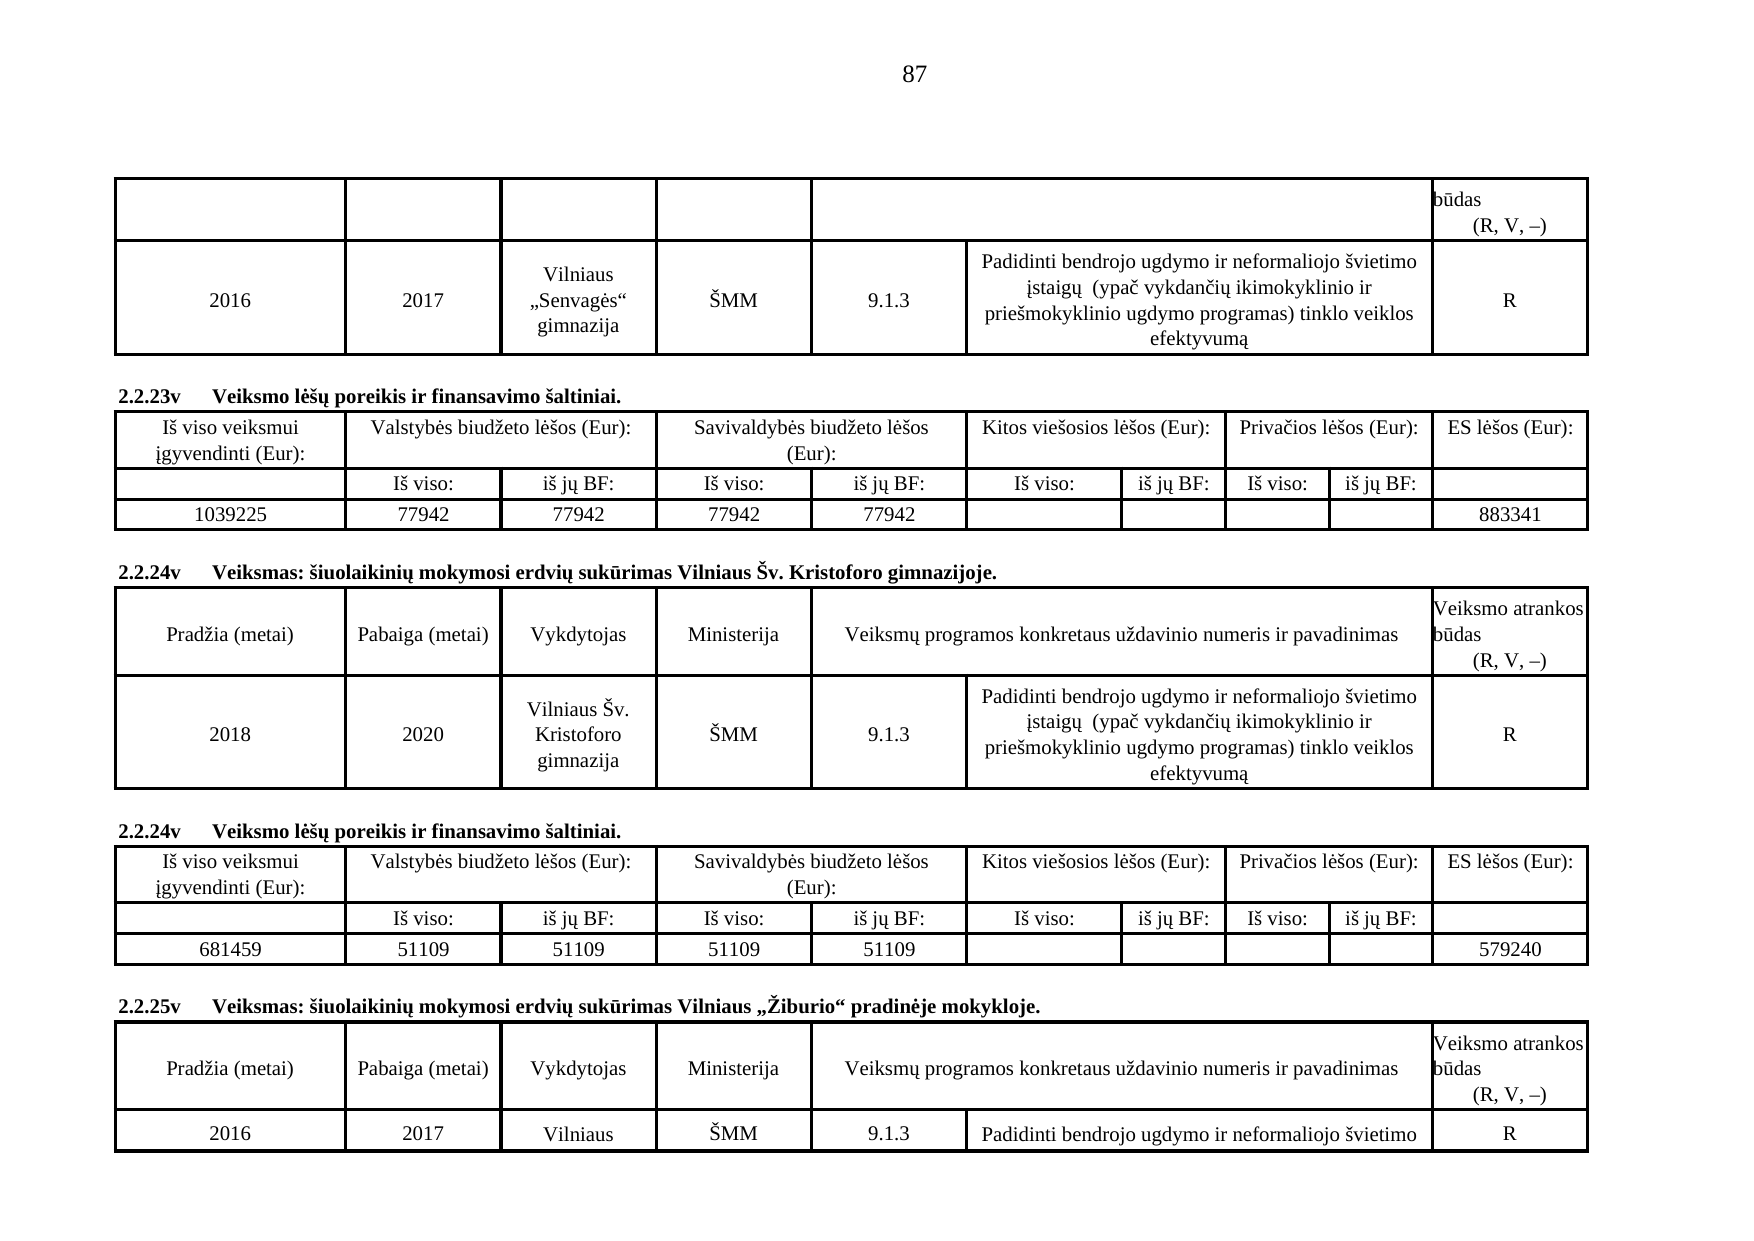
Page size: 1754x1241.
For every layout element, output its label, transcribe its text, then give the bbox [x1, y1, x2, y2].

table_header [503, 180, 655, 239]
table_header ES lėšos (Eur): [1434, 413, 1586, 467]
table_cell 883341 [1434, 501, 1586, 528]
table_cell 579240 [1434, 935, 1586, 963]
table_header Pradžia (metai) [117, 589, 344, 673]
table_header Veiksmų programos konkretaus uždavinio numeris ir pavadinimas [813, 1024, 1431, 1108]
table_header Savivaldybės biudžeto lėšos (Eur): [658, 848, 965, 901]
table_cell [968, 935, 1120, 963]
table_header Valstybės biudžeto lėšos (Eur): [347, 413, 655, 467]
text 2.2.23v Veiksmo lėšų poreikis ir finansavimo šaltiniai. [118, 384, 1636, 408]
table_cell iš jų BF: [503, 904, 655, 932]
table_cell Padidinti bendrojo ugdymo ir neformaliojo švietimo įstaigų (ypač vykdančių ikimokyklinio ir priešmokyklinio ugdymo programas) tinklo veiklos efektyvumą [968, 242, 1431, 352]
table_cell 51109 [813, 935, 965, 963]
table_cell iš jų BF: [1331, 470, 1431, 497]
table_cell [117, 470, 344, 497]
table_cell 51109 [347, 935, 499, 963]
table_cell 9.1.3 [813, 1111, 965, 1149]
table_cell [1434, 904, 1586, 932]
table_cell iš jų BF: [1123, 904, 1224, 932]
table_cell 2020 [347, 677, 499, 787]
table_cell iš jų BF: [503, 470, 655, 497]
table_header būdas (R, V, –) [1434, 180, 1586, 239]
table_cell R [1434, 677, 1586, 787]
table_cell ŠMM [658, 677, 810, 787]
table_header Pabaiga (metai) [347, 589, 499, 673]
text 2.2.24v Veiksmo lėšų poreikis ir finansavimo šaltiniai. [118, 819, 1636, 843]
table_cell [1123, 501, 1224, 528]
table_cell R [1434, 1111, 1586, 1149]
table_cell 77942 [813, 501, 965, 528]
table_cell 2016 [117, 242, 344, 352]
table_header [658, 180, 810, 239]
table_cell 77942 [658, 501, 810, 528]
table_cell 51109 [503, 935, 655, 963]
table_cell Iš viso: [347, 904, 499, 932]
table_cell 2017 [347, 242, 499, 352]
table_cell 2016 [117, 1111, 344, 1149]
table_cell Iš viso: [968, 470, 1120, 497]
table_cell Iš viso: [1227, 470, 1328, 497]
table_cell [1123, 935, 1224, 963]
table_cell ŠMM [658, 242, 810, 352]
text 2.2.24v Veiksmas: šiuolaikinių mokymosi erdvių sukūrimas Vilniaus Šv. Kristoforo gimnazijoje. [118, 560, 1636, 584]
table_cell Vilniaus Šv. Kristoforo gimnazija [503, 677, 655, 787]
table_header Savivaldybės biudžeto lėšos (Eur): [658, 413, 965, 467]
table_cell iš jų BF: [1331, 904, 1431, 932]
table_cell Iš viso: [658, 904, 810, 932]
table_header Veiksmų programos konkretaus uždavinio numeris ir pavadinimas [813, 589, 1431, 673]
table_cell 681459 [117, 935, 344, 963]
table_cell Padidinti bendrojo ugdymo ir neformaliojo švietimo įstaigų (ypač vykdančių ikimokyklinio ir priešmokyklinio ugdymo programas) tinklo veiklos efektyvumą [968, 677, 1431, 787]
table_header Vykdytojas [503, 1024, 655, 1108]
table_cell 51109 [658, 935, 810, 963]
table_cell 77942 [347, 501, 499, 528]
table_cell 77942 [503, 501, 655, 528]
table_cell iš jų BF: [1123, 470, 1224, 497]
table_cell ŠMM [658, 1111, 810, 1149]
table_cell [968, 501, 1120, 528]
table_cell Vilniaus „Senvagės“ gimnazija [503, 242, 655, 352]
table_cell [1331, 935, 1431, 963]
table_header [117, 180, 344, 239]
table_cell 2017 [347, 1111, 499, 1149]
table_cell 9.1.3 [813, 677, 965, 787]
table_header Kitos viešosios lėšos (Eur): [968, 413, 1224, 467]
text 2.2.25v Veiksmas: šiuolaikinių mokymosi erdvių sukūrimas Vilniaus „Žiburio“ pradinėje mokykloje. [118, 994, 1636, 1018]
table_header Veiksmo atrankos būdas (R, V, –) [1434, 1024, 1586, 1108]
table_header Kitos viešosios lėšos (Eur): [968, 848, 1224, 901]
table_header [347, 180, 499, 239]
table_cell 2018 [117, 677, 344, 787]
table_cell Iš viso: [658, 470, 810, 497]
table_header Pradžia (metai) [117, 1024, 344, 1108]
table_header Privačios lėšos (Eur): [1227, 413, 1431, 467]
table_cell Iš viso: [347, 470, 499, 497]
table_header Iš viso veiksmui įgyvendinti (Eur): [117, 413, 344, 467]
table_cell [1434, 470, 1586, 497]
table_cell 1039225 [117, 501, 344, 528]
table_cell Vilniaus [503, 1111, 655, 1149]
table_header Ministerija [658, 589, 810, 673]
table_header Ministerija [658, 1024, 810, 1108]
table_header Valstybės biudžeto lėšos (Eur): [347, 848, 655, 901]
table_cell [1227, 501, 1328, 528]
table_header Privačios lėšos (Eur): [1227, 848, 1431, 901]
table_cell [1227, 935, 1328, 963]
table_header ES lėšos (Eur): [1434, 848, 1586, 901]
table_cell Iš viso: [1227, 904, 1328, 932]
table_header [813, 180, 1431, 239]
table_header Veiksmo atrankos būdas (R, V, –) [1434, 589, 1586, 673]
table_header Pabaiga (metai) [347, 1024, 499, 1108]
table_cell 9.1.3 [813, 242, 965, 352]
table_cell iš jų BF: [813, 470, 965, 497]
table_header Vykdytojas [503, 589, 655, 673]
table_cell [1331, 501, 1431, 528]
table_cell [117, 904, 344, 932]
table_cell Iš viso: [968, 904, 1120, 932]
table_header Iš viso veiksmui įgyvendinti (Eur): [117, 848, 344, 901]
table_cell iš jų BF: [813, 904, 965, 932]
table_cell Padidinti bendrojo ugdymo ir neformaliojo švietimo [968, 1111, 1431, 1149]
table_cell R [1434, 242, 1586, 352]
